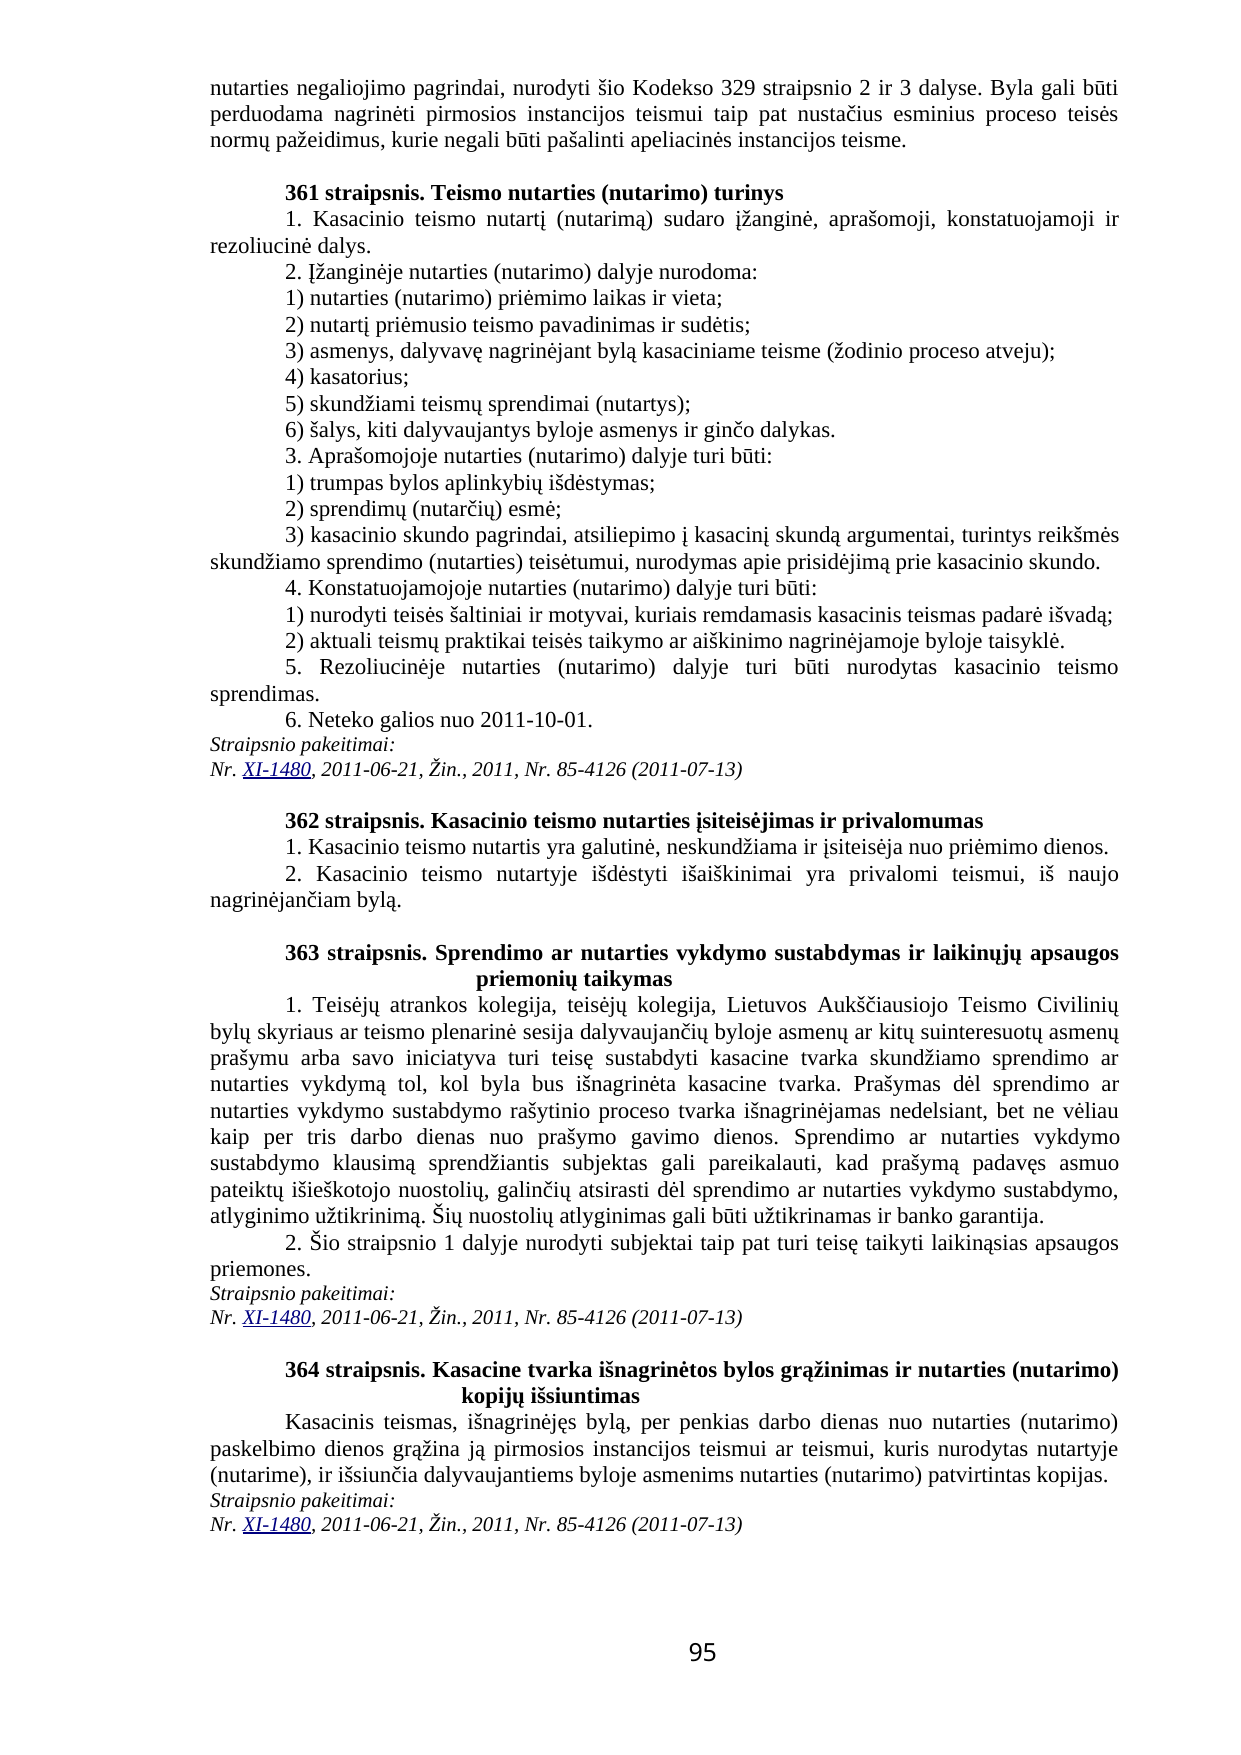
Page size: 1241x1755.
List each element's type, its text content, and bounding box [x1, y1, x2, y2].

text 6. Neteko galios nuo 2011-10-01. [210, 706, 1120, 732]
text 1) trumpas bylos aplinkybių išdėstymas; [210, 469, 1120, 495]
text Nr. XI-1480, 2011-06-21, Žin., 2011, Nr. 85-4126 (2011-07-13) [210, 1305, 1120, 1329]
text 5) skundžiami teismų sprendimai (nutartys); [210, 390, 1120, 416]
text Kasacinis teismas, išnagrinėjęs bylą, per penkias darbo dienas nuo nutarties (nutarimo) paskelbimo dienos grąžina ją pirmosios instancijos teismui ar teismui, kuris nurodytas nutartyje (nutarime), ir išsiunčia dalyvaujantiems byloje asmenims nutarties (nutarimo) patvirtintas kopijas. [210, 1408, 1120, 1487]
text 2) sprendimų (nutarčių) esmė; [210, 495, 1120, 522]
text 1) nutarties (nutarimo) priėmimo laikas ir vieta; [210, 284, 1120, 311]
text 2) nutartį priėmusio teismo pavadinimas ir sudėtis; [210, 311, 1120, 337]
text Straipsnio pakeitimai: [210, 732, 1120, 756]
text 1) nurodyti teisės šaltiniai ir motyvai, kuriais remdamasis kasacinis teismas padarė išvadą; [210, 601, 1120, 627]
text 1. Kasacinio teismo nutartį (nutarimą) sudaro įžanginė, aprašomoji, konstatuojamoji ir rezoliucinė dalys. [210, 205, 1120, 258]
text 3) asmenys, dalyvavę nagrinėjant bylą kasaciniame teisme (žodinio proceso atveju); [210, 337, 1120, 363]
text 363 straipsnis. Sprendimo ar nutarties vykdymo sustabdymas ir laikinųjų apsaugos priemonių taikymas [285, 939, 1120, 991]
text Nr. XI-1480, 2011-06-21, Žin., 2011, Nr. 85-4126 (2011-07-13) [210, 756, 1120, 781]
text Nr. XI-1480, 2011-06-21, Žin., 2011, Nr. 85-4126 (2011-07-13) [210, 1512, 1120, 1536]
text Straipsnio pakeitimai: [210, 1487, 1120, 1512]
text 364 straipsnis. Kasacine tvarka išnagrinėtos bylos grąžinimas ir nutarties (nutarimo) kopijų išsiuntimas [285, 1356, 1120, 1408]
text 1. Teisėjų atrankos kolegija, teisėjų kolegija, Lietuvos Aukščiausiojo Teismo Civilinių bylų skyriaus ar teismo plenarinė sesija dalyvaujančių byloje asmenų ar kitų suinteresuotų asmenų prašymu arba savo iniciatyva turi teisę sustabdyti kasacine tvarka skundžiamo sprendimo ar nutarties vykdymą tol, kol byla bus išnagrinėta kasacine tvarka. Prašymas dėl sprendimo ar nutarties vykdymo sustabdymo rašytinio proceso tvarka išnagrinėjamas nedelsiant, bet ne vėliau kaip per tris darbo dienas nuo prašymo gavimo dienos. Sprendimo ar nutarties vykdymo sustabdymo klausimą sprendžiantis subjektas gali pareikalauti, kad prašymą padavęs asmuo pateiktų išieškotojo nuostolių, galinčių atsirasti dėl sprendimo ar nutarties vykdymo sustabdymo, atlyginimo užtikrinimą. Šių nuostolių atlyginimas gali būti užtikrinamas ir banko garantija. [210, 991, 1120, 1228]
text 3) kasacinio skundo pagrindai, atsiliepimo į kasacinį skundą argumentai, turintys reikšmės skundžiamo sprendimo (nutarties) teisėtumui, nurodymas apie prisidėjimą prie kasacinio skundo. [210, 522, 1120, 574]
text 3. Aprašomojoje nutarties (nutarimo) dalyje turi būti: [210, 442, 1120, 469]
text Straipsnio pakeitimai: [210, 1281, 1120, 1305]
text 6) šalys, kiti dalyvaujantys byloje asmenys ir ginčo dalykas. [210, 416, 1120, 442]
text nutarties negaliojimo pagrindai, nurodyti šio Kodekso 329 straipsnio 2 ir 3 dalyse. Byla gali būti perduodama nagrinėti pirmosios instancijos teismui taip pat nustačius esminius proceso teisės normų pažeidimus, kurie negali būti pašalinti apeliacinės instancijos teisme. [210, 73, 1120, 153]
text 362 straipsnis. Kasacinio teismo nutarties įsiteisėjimas ir privalomumas [210, 807, 1120, 833]
text 2. Šio straipsnio 1 dalyje nurodyti subjektai taip pat turi teisę taikyti laikinąsias apsaugos priemones. [210, 1228, 1120, 1281]
text 4. Konstatuojamojoje nutarties (nutarimo) dalyje turi būti: [210, 574, 1120, 601]
text 1. Kasacinio teismo nutartis yra galutinė, neskundžiama ir įsiteisėja nuo priėmimo dienos. [210, 833, 1120, 859]
text 4) kasatorius; [210, 363, 1120, 390]
text 2) aktuali teismų praktikai teisės taikymo ar aiškinimo nagrinėjamoje byloje taisyklė. [210, 627, 1120, 653]
text 2. Kasacinio teismo nutartyje išdėstyti išaiškinimai yra privalomi teismui, iš naujo nagrinėjančiam bylą. [210, 859, 1120, 912]
text 5. Rezoliucinėje nutarties (nutarimo) dalyje turi būti nurodytas kasacinio teismo sprendimas. [210, 653, 1120, 706]
text 2. Įžanginėje nutarties (nutarimo) dalyje nurodoma: [229, 258, 1120, 284]
text 361 straipsnis. Teismo nutarties (nutarimo) turinys [210, 179, 1120, 205]
